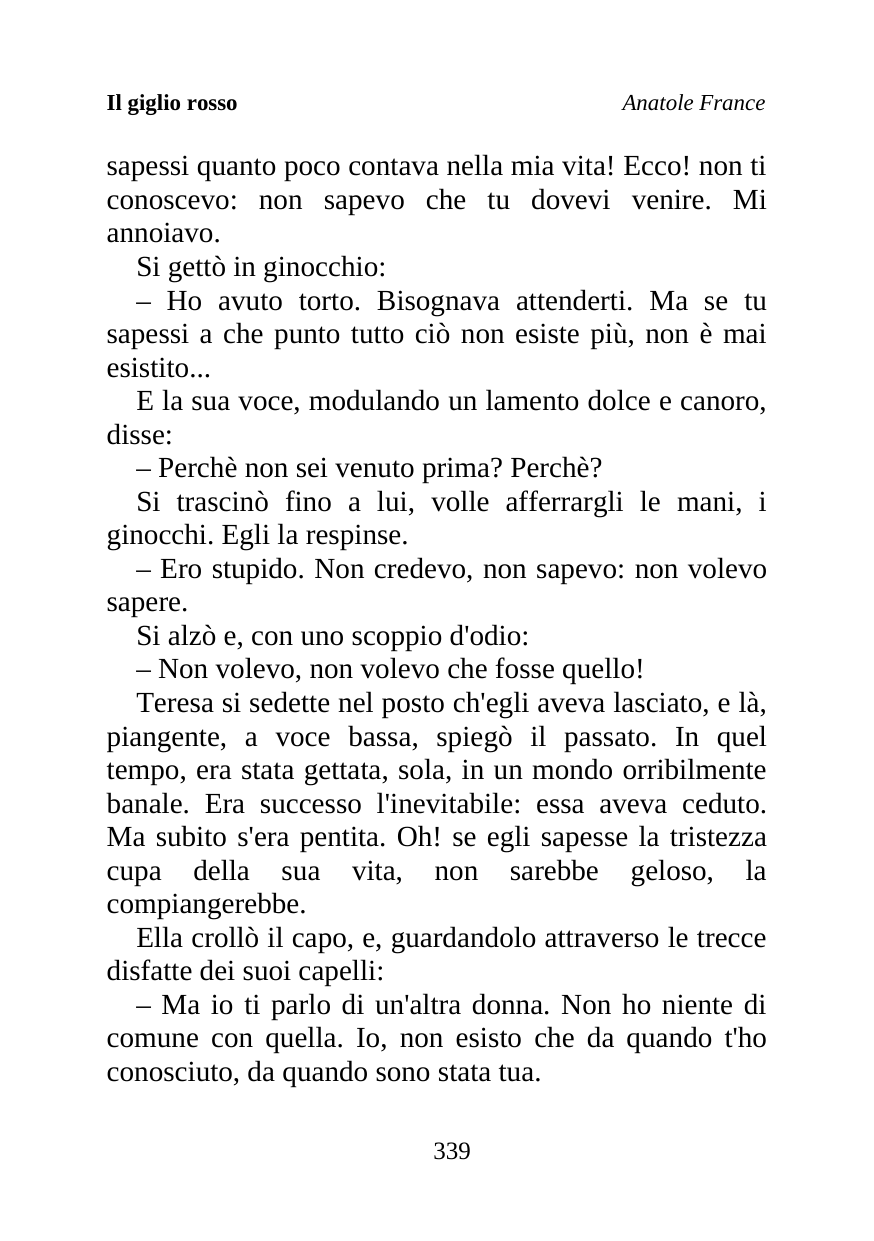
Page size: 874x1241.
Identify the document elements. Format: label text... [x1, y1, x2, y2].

text – Ma io ti parlo di un'altra donna. Non ho niente di comune con quella. Io, non esisto che da quando t'ho conosciuto, da quando sono stata tua. [106, 987, 768, 1088]
text – Perchè non sei venuto prima? Perchè? [106, 450, 768, 484]
text Teresa si sedette nel posto ch'egli aveva lasciato, e là, piangente, a voce bassa, spiegò il passato. In quel tempo, era stata gettata, sola, in un mondo orribilmente banale. Era successo l'inevitabile: essa aveva ceduto. Ma subito s'era pentita. Oh! se egli sapesse la tristezza cupa della sua vita, non sarebbe geloso, la compiangerebbe. [106, 685, 768, 920]
text Si alzò e, con uno scoppio d'odio: [106, 618, 768, 652]
text – Ho avuto torto. Bisognava attenderti. Ma se tu sapessi a che punto tutto ciò non esiste più, non è mai esistito... [106, 283, 768, 383]
text Si trascinò fino a lui, volle afferrargli le mani, i ginocchi. Egli la respinse. [106, 484, 768, 551]
text – Ero stupido. Non credevo, non sapevo: non volevo sapere. [106, 551, 768, 618]
text – Non volevo, non volevo che fosse quello! [106, 652, 768, 685]
text E la sua voce, modulando un lamento dolce e canoro, disse: [106, 383, 768, 450]
text Ella crollò il capo, e, guardandolo attraverso le trecce disfatte dei suoi capelli: [106, 920, 768, 987]
text Si gettò in ginocchio: [106, 249, 768, 283]
text sapessi quanto poco contava nella mia vita! Ecco! non ti conoscevo: non sapevo che tu dovevi venire. Mi annoiavo. [106, 148, 768, 249]
